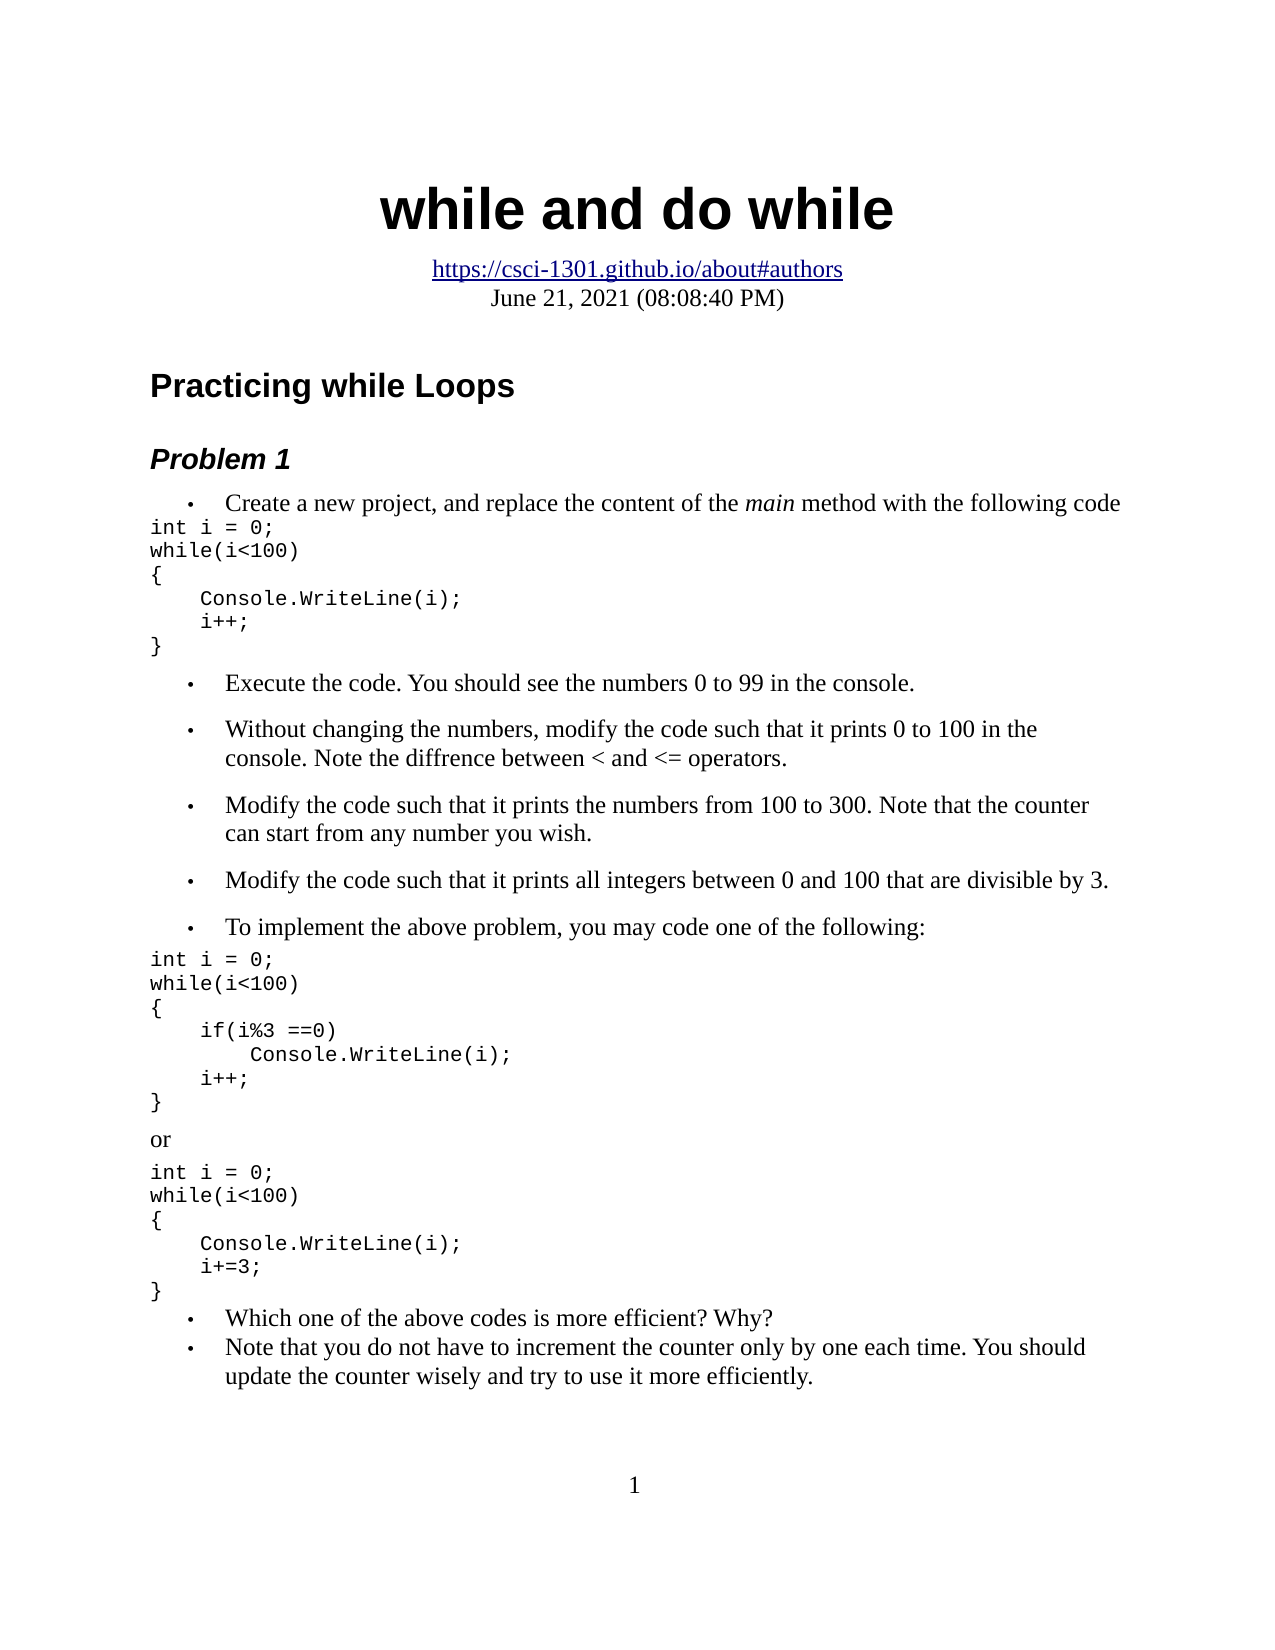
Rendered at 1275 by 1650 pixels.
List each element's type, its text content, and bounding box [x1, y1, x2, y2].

text { [150, 1209, 1125, 1233]
text https://csci-1301.github.io/about#authors [150, 254, 1125, 283]
title while and do while [150, 175, 1125, 242]
text int i = 0; [150, 1162, 1125, 1185]
list Note that you do not have to increment the counter only by one each time. You should update the counter wisely and try to use it more efficiently. [187, 1332, 1125, 1390]
list Create a new project, and replace the content of the main method with the following code [187, 488, 1125, 517]
subtitle Practicing while Loops [150, 366, 1125, 404]
text { [150, 564, 1125, 588]
text } [150, 1280, 1125, 1303]
text Console.WriteLine(i); [150, 1233, 1125, 1256]
text while(i<100) [150, 540, 1125, 564]
text i++; [150, 611, 1125, 635]
text } [150, 635, 1125, 659]
text if(i%3 ==0) [150, 1020, 1125, 1044]
text Console.WriteLine(i); [150, 1044, 1125, 1068]
subtitle Problem 1 [150, 442, 1125, 476]
text June 21, 2021 (08:08:40 PM) [150, 283, 1125, 312]
text i+=3; [150, 1256, 1125, 1280]
list Modify the code such that it prints the numbers from 100 to 300. Note that the counter can start from any number you wish. [187, 790, 1125, 847]
text i++; [150, 1068, 1125, 1091]
text or [150, 1124, 1125, 1153]
text { [150, 997, 1125, 1020]
list To implement the above problem, you may code one of the following: [187, 912, 1125, 941]
list Modify the code such that it prints all integers between 0 and 100 that are divisible by 3. [187, 865, 1125, 894]
text Console.WriteLine(i); [150, 588, 1125, 611]
text while(i<100) [150, 973, 1125, 997]
text int i = 0; [150, 949, 1125, 973]
list Execute the code. You should see the numbers 0 to 99 in the console. [187, 668, 1125, 696]
text int i = 0; [150, 517, 1125, 540]
list Which one of the above codes is more efficient? Why? [187, 1303, 1125, 1332]
list Without changing the numbers, modify the code such that it prints 0 to 100 in the console. Note the diffrence between < and <= operators. [187, 714, 1125, 772]
text while(i<100) [150, 1185, 1125, 1209]
text } [150, 1091, 1125, 1115]
